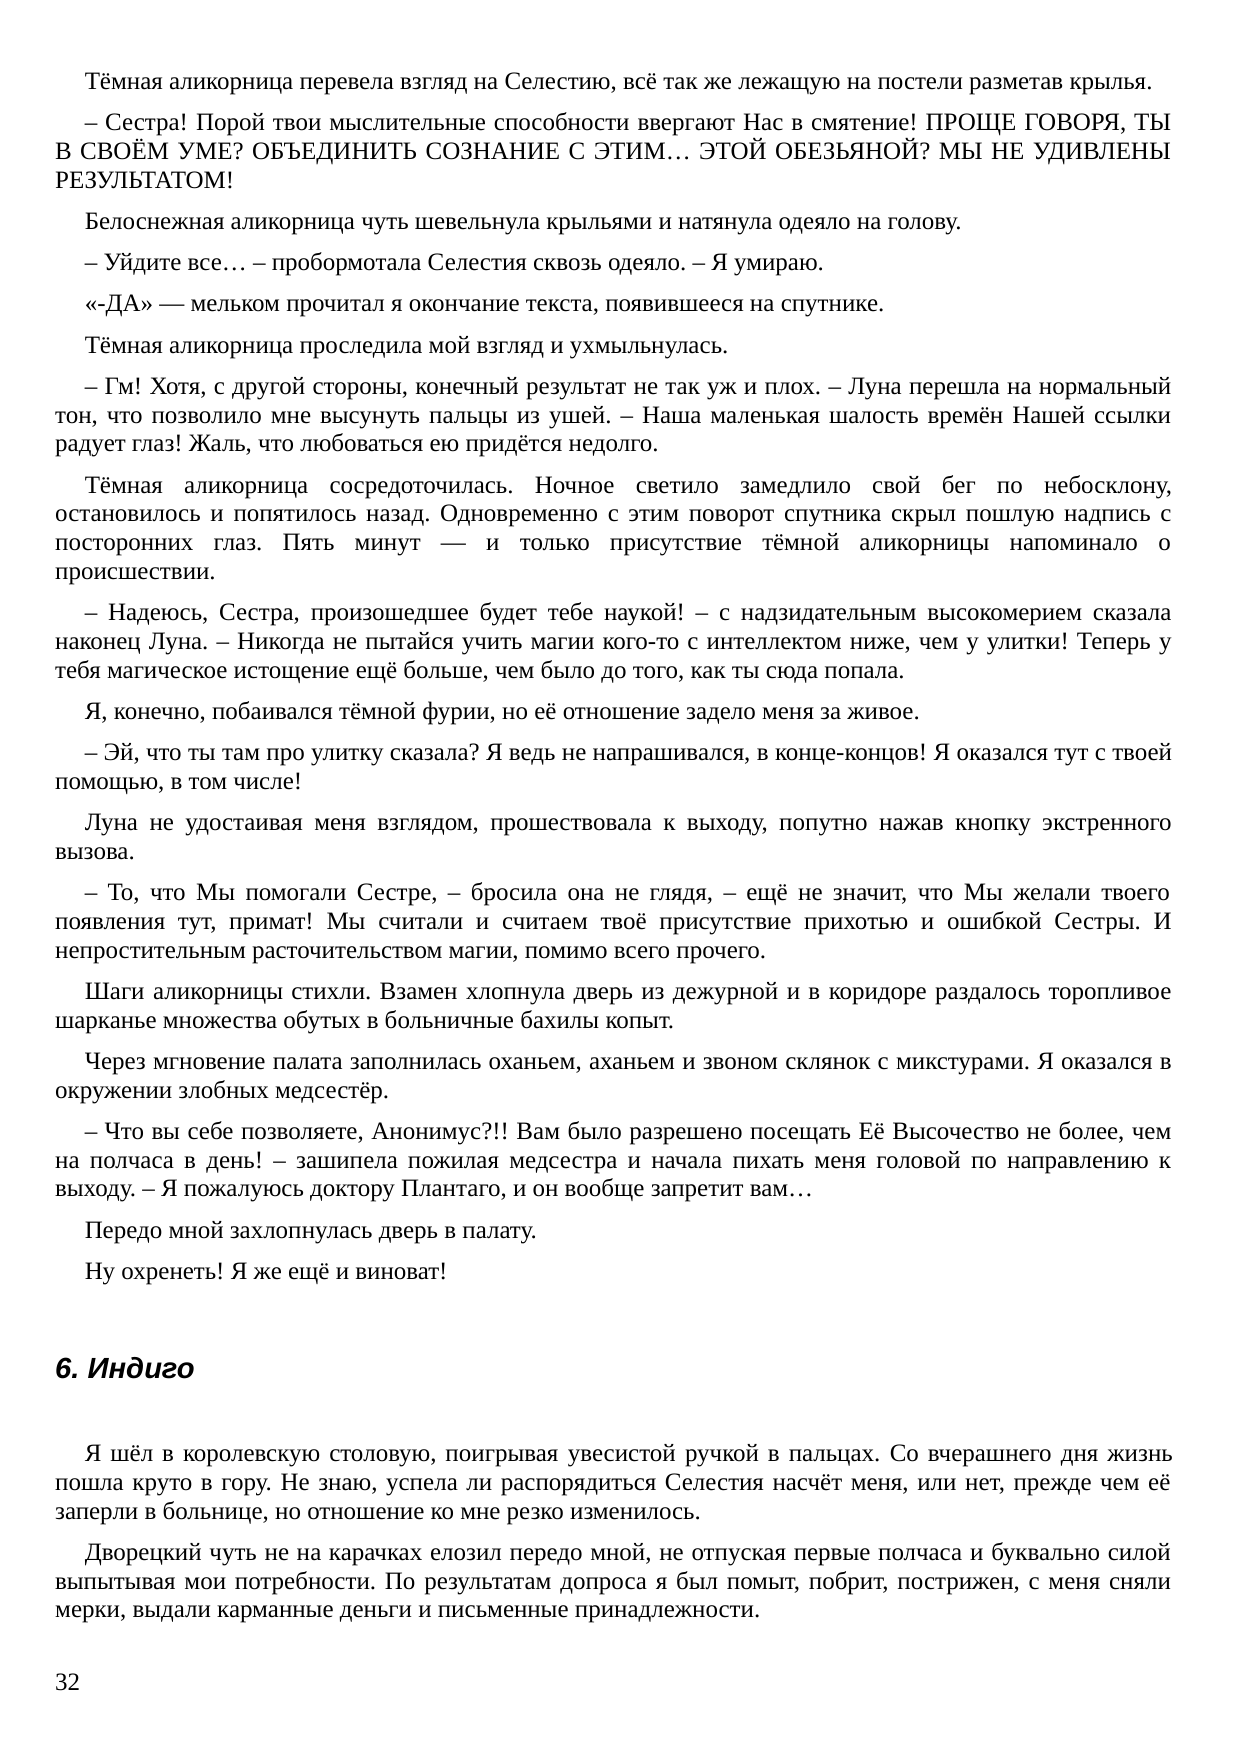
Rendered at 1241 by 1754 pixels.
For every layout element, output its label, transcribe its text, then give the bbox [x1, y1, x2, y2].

text Я шёл в королевскую столовую, поигрывая увесистой ручкой в пальцах. Со вчерашнего дня жизнь пошла круто в гору. Не знаю, успела ли распорядиться Селестия насчёт меня, или нет, прежде чем её заперли в больнице, но отношение ко мне резко изменилось. [55, 1438, 1173, 1524]
text Луна не удостаивая меня взглядом, прошествовала к выходу, попутно нажав кнопку экстренного вызова. [55, 807, 1173, 865]
text – То, что Мы помогали Сестре, – бросила она не глядя, – ещё не значит, что Мы желали твоего появления тут, примат! Мы считали и считаем твоё присутствие прихотью и ошибкой Сестры. И непростительным расточительством магии, помимо всего прочего. [55, 877, 1173, 963]
text – Надеюсь, Сестра, произошедшее будет тебе наукой! – с надзидательным высокомерием сказала наконец Луна. – Никогда не пытайся учить магии кого-то с интеллектом ниже, чем у улитки! Теперь у тебя магическое истощение ещё больше, чем было до того, как ты сюда попала. [55, 597, 1173, 683]
text – Что вы себе позволяете, Анонимус?!! Вам было разрешено посещать Её Высочество не более, чем на полчаса в день! – зашипела пожилая медсестра и начала пихать меня головой по направлению к выходу. – Я пожалуюсь доктору Плантаго, и он вообще запретит вам… [55, 1116, 1173, 1202]
subtitle 6. Индиго [55, 1351, 1173, 1384]
text – Гм! Хотя, с другой стороны, конечный результат не так уж и плох. – Луна перешла на нормальный тон, что позволило мне высунуть пальцы из ушей. – Наша маленькая шалость времён Нашей ссылки радует глаз! Жаль, что любоваться ею придётся недолго. [55, 371, 1173, 457]
text Через мгновение палата заполнилась оханьем, аханьем и звоном склянок с микстурами. Я оказался в окружении злобных медсестёр. [55, 1046, 1173, 1103]
text – Уйдите все… – пробормотала Селестия сквозь одеяло. – Я умираю. [55, 247, 1173, 276]
text – Сестра! Порой твои мыслительные способности ввергают Нас в смятение! ПРОЩЕ ГОВОРЯ, ТЫ В СВОЁМ УМЕ? ОБЪЕДИНИТЬ СОЗНАНИЕ С ЭТИМ… ЭТОЙ ОБЕЗЬЯНОЙ? МЫ НЕ УДИВЛЕНЫ РЕЗУЛЬТАТОМ! [55, 107, 1173, 193]
text – Эй, что ты там про улитку сказала? Я ведь не напрашивался, в конце-концов! Я оказался тут с твоей помощью, в том числе! [55, 737, 1173, 795]
text Тёмная аликорница перевела взгляд на Селестию, всё так же лежащую на постели разметав крылья. [55, 66, 1173, 95]
text «-ДА» — мельком прочитал я окончание текста, появившееся на спутнике. [55, 288, 1173, 317]
text Белоснежная аликорница чуть шевельнула крыльями и натянула одеяло на голову. [55, 206, 1173, 235]
text Тёмная аликорница сосредоточилась. Ночное светило замедлило свой бег по небосклону, остановилось и попятилось назад. Одновременно с этим поворот спутника скрыл пошлую надпись с посторонних глаз. Пять минут — и только присутствие тёмной аликорницы напоминало о происшествии. [55, 470, 1173, 585]
text Я, конечно, побаивался тёмной фурии, но её отношение задело меня за живое. [55, 696, 1173, 725]
text Шаги аликорницы стихли. Взамен хлопнула дверь из дежурной и в коридоре раздалось торопливое шарканье множества обутых в больничные бахилы копыт. [55, 976, 1173, 1033]
text Дворецкий чуть не на карачках елозил передо мной, не отпуская первые полчаса и буквально силой выпытывая мои потребности. По результатам допроса я был помыт, побрит, пострижен, с меня сняли мерки, выдали карманные деньги и письменные принадлежности. [55, 1537, 1173, 1623]
text Тёмная аликорница проследила мой взгляд и ухмыльнулась. [55, 330, 1173, 358]
text Ну охренеть! Я же ещё и виноват! [55, 1256, 1173, 1285]
text Передо мной захлопнулась дверь в палату. [55, 1215, 1173, 1243]
